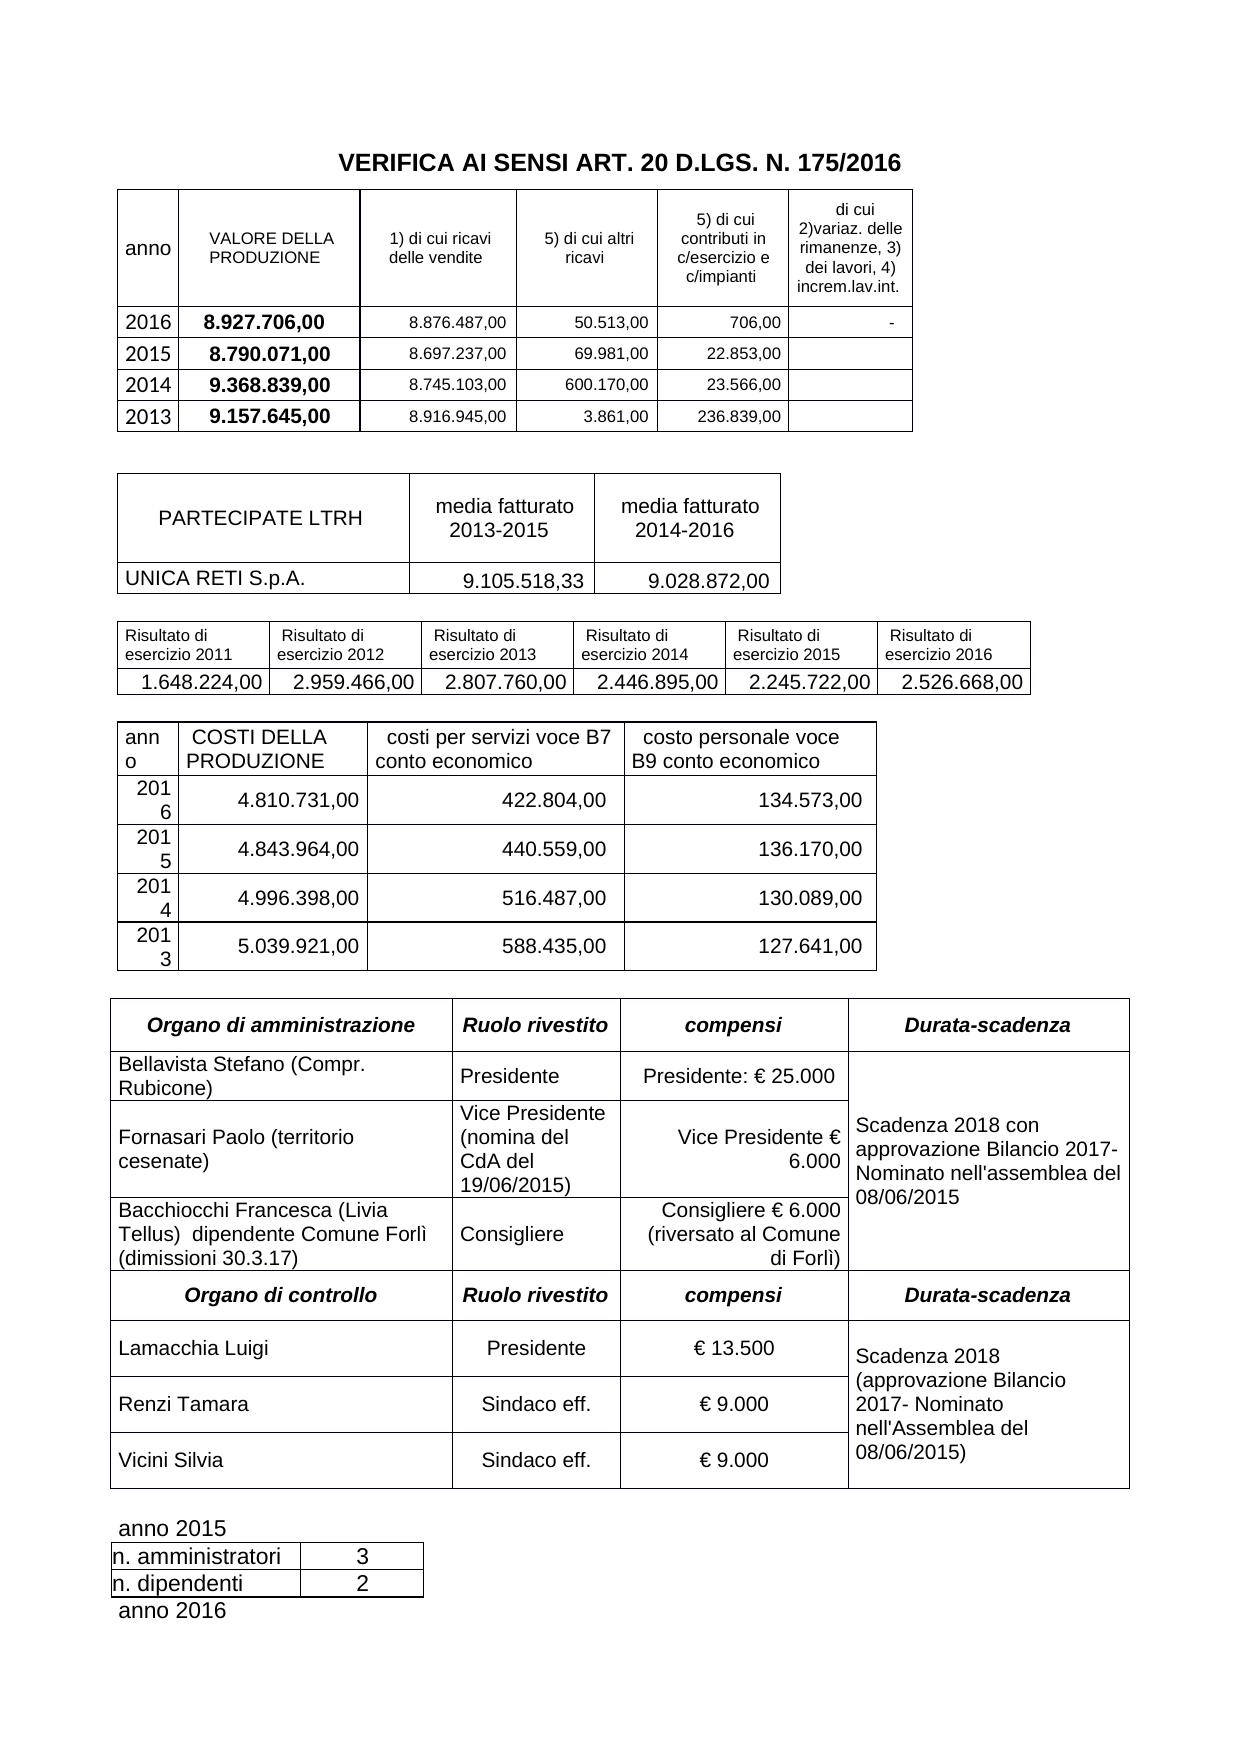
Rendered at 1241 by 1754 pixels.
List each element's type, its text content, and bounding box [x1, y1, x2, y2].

table_header Risultato di esercizio 2015 [726, 622, 877, 667]
table_cell 9.157.645,00 [179, 401, 359, 431]
table_cell 2015 [118, 825, 178, 872]
table_header anno [118, 190, 178, 306]
table_cell Presidente: € 25.000 [621, 1052, 848, 1100]
table_header Risultato di esercizio 2016 [878, 622, 1030, 667]
table_cell 127.641,00 [625, 923, 876, 970]
table_header PARTECIPATE LTRH [118, 474, 409, 562]
table_cell 2.446.895,00 [574, 669, 725, 694]
table_header 1) di cui ricavi delle vendite [361, 190, 516, 306]
table_cell Fornasari Paolo (territorio cesenate) [111, 1101, 452, 1197]
table_cell Consigliere € 6.000 (riversato al Comune di Forlì) [621, 1198, 848, 1269]
table_cell Durata-scadenza [849, 1271, 1129, 1319]
table_header VALORE DELLA PRODUZIONE [179, 190, 359, 306]
table_cell 134.573,00 [625, 776, 876, 823]
table_header Ruolo rivestito [453, 999, 620, 1051]
table_header compensi [621, 999, 848, 1051]
table_header COSTI DELLA PRODUZIONE [179, 723, 367, 774]
table_cell compensi [621, 1271, 848, 1319]
table_header Organo di amministrazione [111, 999, 452, 1051]
table_cell 3.861,00 [517, 401, 657, 431]
table_cell 2.807.760,00 [422, 669, 573, 694]
table_cell Sindaco eff. [453, 1433, 620, 1488]
table_cell Bellavista Stefano (Compr. Rubicone) [111, 1052, 452, 1100]
table_cell UNICA RETI S.p.A. [118, 563, 409, 593]
table_cell Organo di controllo [111, 1271, 452, 1319]
table_cell 2016 [118, 307, 178, 337]
table_cell 2 [301, 1570, 423, 1596]
table_cell Scadenza 2018 con approvazione Bilancio 2017- Nominato nell'assemblea del 08/06/2015 [849, 1052, 1129, 1269]
table_cell € 9.000 [621, 1377, 848, 1432]
table_cell 588.435,00 [368, 923, 624, 970]
table_cell 2015 [118, 338, 178, 368]
table_header anno [118, 723, 178, 774]
table_cell Ruolo rivestito [453, 1271, 620, 1319]
table_header Durata-scadenza [849, 999, 1129, 1051]
table_cell 23.566,00 [658, 370, 788, 400]
table_cell Bacchiocchi Francesca (Livia Tellus) dipendente Comune Forlì (dimissioni 30.3.17) [111, 1198, 452, 1269]
table_cell € 13.500 [621, 1321, 848, 1376]
table_cell 236.839,00 [658, 401, 788, 431]
table_cell 4.996.398,00 [179, 874, 367, 921]
table_cell 2013 [118, 401, 178, 431]
table_header costi per servizi voce B7 conto economico [368, 723, 624, 774]
table_cell 5.039.921,00 [179, 923, 367, 970]
table_header media fatturato 2014-2016 [595, 474, 780, 562]
table_cell 2016 [118, 776, 178, 823]
table_cell Vice Presidente (nomina del CdA del 19/06/2015) [453, 1101, 620, 1197]
table_header n. amministratori [112, 1543, 300, 1569]
table_cell Lamacchia Luigi [111, 1321, 452, 1376]
table_cell 69.981,00 [517, 338, 657, 368]
table_cell Consigliere [453, 1198, 620, 1269]
table_cell Presidente [453, 1052, 620, 1100]
table_cell Presidente [453, 1321, 620, 1376]
table_cell Renzi Tamara [111, 1377, 452, 1432]
table_cell [789, 401, 912, 431]
table_cell 706,00 [658, 307, 788, 337]
table_header Risultato di esercizio 2014 [574, 622, 725, 667]
table_cell Vice Presidente € 6.000 [621, 1101, 848, 1197]
table_cell 9.105.518,33 [410, 563, 594, 593]
table_cell 8.697.237,00 [361, 338, 516, 368]
table_cell 422.804,00 [368, 776, 624, 823]
text VERIFICA AI SENSI ART. 20 D.LGS. N. 175/2016 [130, 148, 1110, 176]
table_cell 4.810.731,00 [179, 776, 367, 823]
table_cell 8.745.103,00 [361, 370, 516, 400]
text anno 2015 [118, 1515, 1122, 1542]
table_cell 2.959.466,00 [270, 669, 421, 694]
table_cell 9.368.839,00 [179, 370, 359, 400]
table_cell 600.170,00 [517, 370, 657, 400]
table_cell - [789, 307, 912, 337]
table_header 5) di cui altri ricavi [517, 190, 657, 306]
table_header Risultato di esercizio 2011 [118, 622, 269, 667]
table_cell 22.853,00 [658, 338, 788, 368]
table_cell 8.876.487,00 [361, 307, 516, 337]
table_cell 1.648.224,00 [118, 669, 269, 694]
table_cell 8.927.706,00 [179, 307, 359, 337]
table_header Risultato di esercizio 2012 [270, 622, 421, 667]
table_cell [789, 370, 912, 400]
table_header Risultato di esercizio 2013 [422, 622, 573, 667]
table_cell Sindaco eff. [453, 1377, 620, 1432]
table_cell € 9.000 [621, 1433, 848, 1488]
text anno 2016 [118, 1597, 1122, 1624]
table_cell Vicini Silvia [111, 1433, 452, 1488]
table_header 3 [301, 1543, 423, 1569]
table_cell 516.487,00 [368, 874, 624, 921]
table_cell Scadenza 2018 (approvazione Bilancio 2017- Nominato nell'Assemblea del 08/06/2015) [849, 1321, 1129, 1488]
table_cell 2014 [118, 874, 178, 921]
table_header media fatturato 2013-2015 [410, 474, 594, 562]
table_header 5) di cui contributi in c/esercizio e c/impianti [658, 190, 788, 306]
table_cell 2.526.668,00 [878, 669, 1030, 694]
table_cell n. dipendenti [112, 1570, 300, 1596]
table_cell 8.916.945,00 [361, 401, 516, 431]
table_cell [789, 338, 912, 368]
table_cell 2014 [118, 370, 178, 400]
table_cell 440.559,00 [368, 825, 624, 872]
table_cell 4.843.964,00 [179, 825, 367, 872]
table_cell 130.089,00 [625, 874, 876, 921]
table_cell 2013 [118, 923, 178, 970]
table_cell 50.513,00 [517, 307, 657, 337]
table_header costo personale voce B9 conto economico [625, 723, 876, 774]
table_cell 8.790.071,00 [179, 338, 359, 368]
table_header di cui 2)variaz. delle rimanenze, 3) dei lavori, 4) increm.lav.int. [789, 190, 912, 306]
table_cell 136.170,00 [625, 825, 876, 872]
table_cell 2.245.722,00 [726, 669, 877, 694]
table_cell 9.028.872,00 [595, 563, 780, 593]
